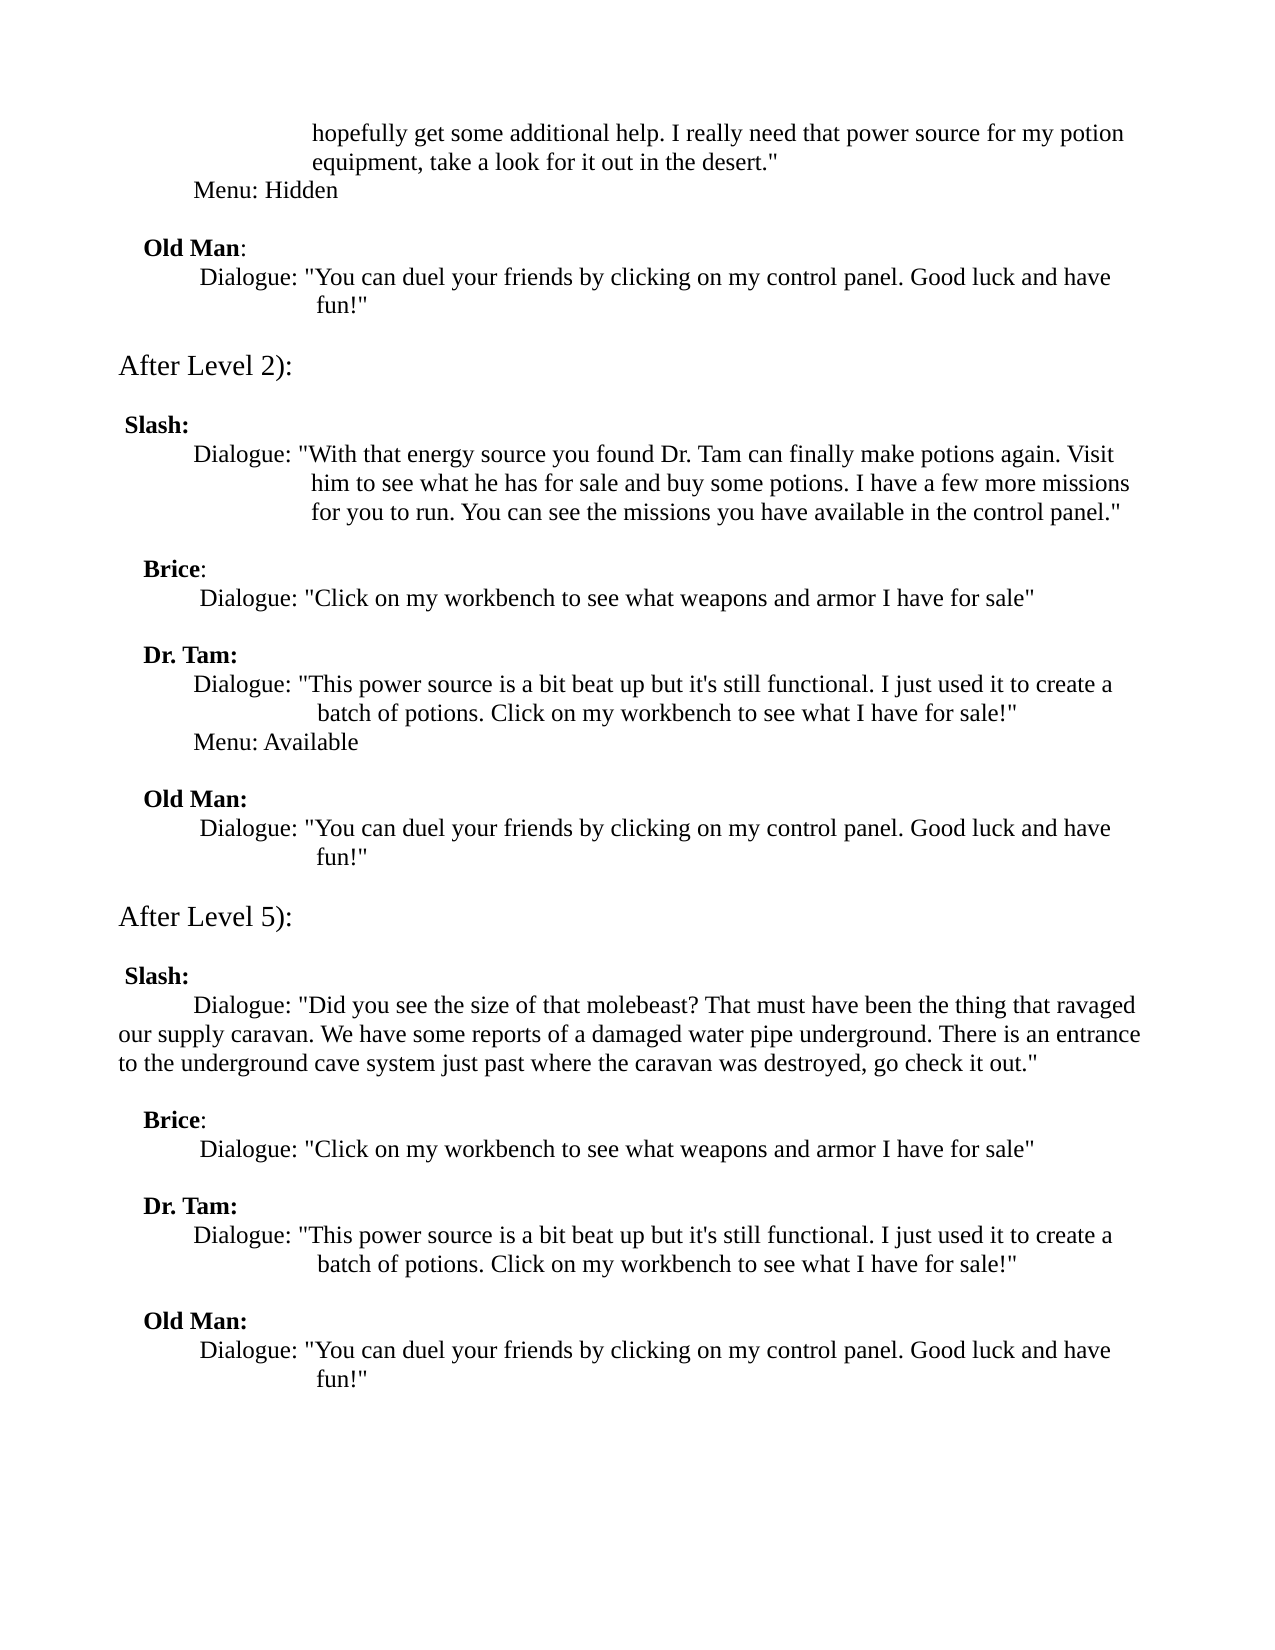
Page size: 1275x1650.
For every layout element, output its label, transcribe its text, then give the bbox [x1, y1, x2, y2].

text Slash: [118, 410, 1157, 439]
text Dialogue: "This power source is a bit beat up but it's still functional. I just used it to create a batch of potions. Click on my workbench to see what I have for sale!" [118, 669, 1157, 727]
text After Level 5): [118, 899, 1157, 933]
text Dialogue: "With that energy source you found Dr. Tam can finally make potions again. Visit him to see what he has for sale and buy some potions. I have a few more missions for you to run. You can see the missions you have available in the control panel." [118, 439, 1157, 525]
text hopefully get some additional help. I really need that power source for my potion [118, 118, 1157, 147]
text Dialogue: "Click on my workbench to see what weapons and armor I have for sale" [118, 1134, 1157, 1163]
text Menu: Available [118, 727, 1157, 755]
text Dialogue: "This power source is a bit beat up but it's still functional. I just used it to create a batch of potions. Click on my workbench to see what I have for sale!" [118, 1220, 1157, 1278]
text Dialogue: "You can duel your friends by clicking on my control panel. Good luck and have fun!" [118, 813, 1157, 870]
text Slash: [118, 961, 1157, 990]
text Dr. Tam: [118, 1191, 1157, 1220]
text equipment, take a look for it out in the desert." [118, 147, 1157, 176]
text Dr. Tam: [118, 640, 1157, 669]
text Dialogue: "You can duel your friends by clicking on my control panel. Good luck and have fun!" [118, 262, 1157, 319]
text Dialogue: "Click on my workbench to see what weapons and armor I have for sale" [118, 583, 1157, 612]
text Old Man: [118, 784, 1157, 813]
text Dialogue: "You can duel your friends by clicking on my control panel. Good luck and have fun!" [118, 1335, 1157, 1393]
text Dialogue: "Did you see the size of that molebeast? That must have been the thing that ravaged our supply caravan. We have some reports of a damaged water pipe underground. There is an entrance to the underground cave system just past where the caravan was destroyed, go check it out." [118, 990, 1157, 1076]
text Old Man: [118, 1306, 1157, 1335]
text After Level 2): [118, 348, 1157, 382]
text Old Man: [118, 233, 1157, 262]
text Menu: Hidden [118, 176, 1157, 204]
text Brice: [118, 554, 1157, 583]
text Brice: [118, 1105, 1157, 1134]
